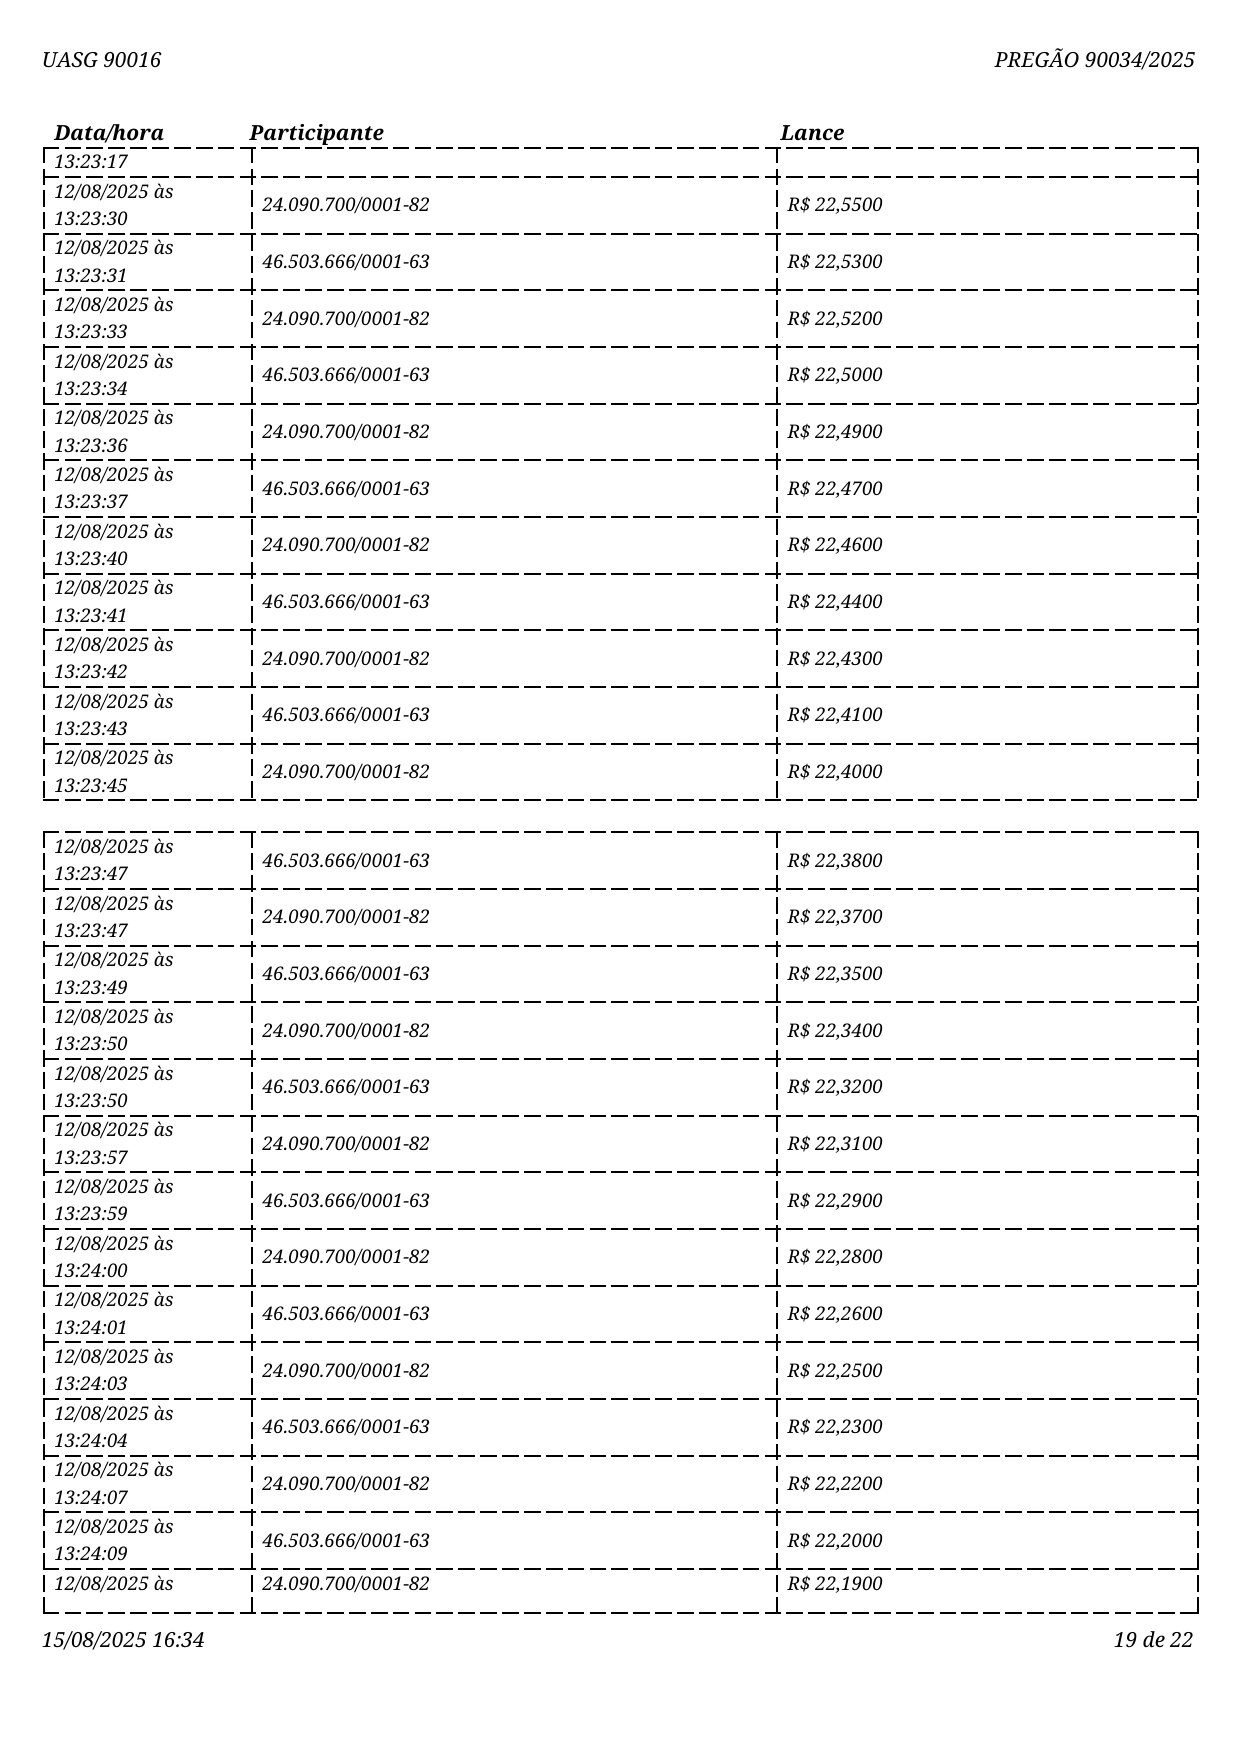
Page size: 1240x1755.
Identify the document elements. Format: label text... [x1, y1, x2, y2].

table_cell 12/08/2025 às 13:23:36 [44, 403, 252, 459]
table_cell R$ 22,4900 [777, 403, 1198, 459]
table_cell 46.503.666/0001-63 [252, 1285, 777, 1341]
table_cell 12/08/2025 às 13:23:42 [44, 629, 252, 686]
table_cell 46.503.666/0001-63 [252, 945, 777, 1001]
table_cell R$ 22,4300 [777, 629, 1198, 686]
table_cell 12/08/2025 às 13:23:45 [44, 743, 252, 799]
table_cell R$ 22,5500 [777, 176, 1198, 233]
table_cell 24.090.700/0001-82 [252, 176, 777, 233]
table_cell 12/08/2025 às 13:23:57 [44, 1115, 252, 1171]
table_cell R$ 22,3200 [777, 1058, 1198, 1114]
table_cell [777, 147, 1198, 176]
table_header R$ 22,3800 [777, 831, 1198, 888]
table_cell 46.503.666/0001-63 [252, 346, 777, 403]
table_cell 12/08/2025 às [44, 1568, 252, 1612]
table_cell 12/08/2025 às 13:23:40 [44, 516, 252, 573]
table_cell R$ 22,4000 [777, 743, 1198, 799]
table_cell 46.503.666/0001-63 [252, 1398, 777, 1454]
table_cell 24.090.700/0001-82 [252, 888, 777, 944]
table_cell 12/08/2025 às 13:23:59 [44, 1171, 252, 1228]
table_cell 12/08/2025 às 13:23:47 [44, 888, 252, 944]
table_cell 46.503.666/0001-63 [252, 573, 777, 629]
table_cell 12/08/2025 às 13:23:33 [44, 289, 252, 346]
table_header 46.503.666/0001-63 [252, 831, 777, 888]
table_cell 12/08/2025 às 13:23:31 [44, 233, 252, 289]
table_cell 24.090.700/0001-82 [252, 1115, 777, 1171]
table_cell R$ 22,2200 [777, 1455, 1198, 1511]
table_cell R$ 22,4700 [777, 459, 1198, 516]
table_cell 24.090.700/0001-82 [252, 629, 777, 686]
table_cell 46.503.666/0001-63 [252, 686, 777, 743]
table_header 12/08/2025 às 13:23:47 [44, 831, 252, 888]
table_cell 12/08/2025 às 13:23:41 [44, 573, 252, 629]
table_cell 12/08/2025 às 13:24:07 [44, 1455, 252, 1511]
table_cell 12/08/2025 às 13:24:09 [44, 1511, 252, 1568]
table_cell R$ 22,2600 [777, 1285, 1198, 1341]
table_cell R$ 22,2800 [777, 1228, 1198, 1284]
table_cell 12/08/2025 às 13:24:01 [44, 1285, 252, 1341]
table_cell R$ 22,2900 [777, 1171, 1198, 1228]
table_cell 12/08/2025 às 13:23:43 [44, 686, 252, 743]
table_cell 24.090.700/0001-82 [252, 1228, 777, 1284]
table_cell R$ 22,2000 [777, 1511, 1198, 1568]
table_cell 12/08/2025 às 13:24:04 [44, 1398, 252, 1454]
table_cell R$ 22,2300 [777, 1398, 1198, 1454]
table_cell 24.090.700/0001-82 [252, 516, 777, 573]
table_cell 46.503.666/0001-63 [252, 233, 777, 289]
table_cell R$ 22,3100 [777, 1115, 1198, 1171]
table_cell R$ 22,1900 [777, 1568, 1198, 1612]
table_cell R$ 22,3700 [777, 888, 1198, 944]
table_cell 12/08/2025 às 13:23:49 [44, 945, 252, 1001]
table_cell 46.503.666/0001-63 [252, 1058, 777, 1114]
table_cell 46.503.666/0001-63 [252, 1511, 777, 1568]
table_cell 13:23:17 [44, 147, 252, 176]
table_cell R$ 22,3400 [777, 1001, 1198, 1058]
table_cell 24.090.700/0001-82 [252, 1341, 777, 1398]
table_cell R$ 22,5000 [777, 346, 1198, 403]
table_cell 12/08/2025 às 13:23:50 [44, 1058, 252, 1114]
table_cell R$ 22,5300 [777, 233, 1198, 289]
table_cell 12/08/2025 às 13:24:03 [44, 1341, 252, 1398]
table_cell [252, 147, 777, 176]
table_cell 12/08/2025 às 13:23:50 [44, 1001, 252, 1058]
table_cell R$ 22,5200 [777, 289, 1198, 346]
table_cell 24.090.700/0001-82 [252, 289, 777, 346]
table_cell 46.503.666/0001-63 [252, 1171, 777, 1228]
table_cell 24.090.700/0001-82 [252, 1001, 777, 1058]
table_cell R$ 22,4600 [777, 516, 1198, 573]
table_cell 24.090.700/0001-82 [252, 743, 777, 799]
table_cell 24.090.700/0001-82 [252, 403, 777, 459]
table_cell 46.503.666/0001-63 [252, 459, 777, 516]
table_cell 12/08/2025 às 13:23:34 [44, 346, 252, 403]
table_cell 12/08/2025 às 13:24:00 [44, 1228, 252, 1284]
table_cell 12/08/2025 às 13:23:30 [44, 176, 252, 233]
table_cell R$ 22,3500 [777, 945, 1198, 1001]
table_cell 24.090.700/0001-82 [252, 1568, 777, 1612]
table_cell R$ 22,4400 [777, 573, 1198, 629]
table_cell 24.090.700/0001-82 [252, 1455, 777, 1511]
table_cell 12/08/2025 às 13:23:37 [44, 459, 252, 516]
table_cell R$ 22,2500 [777, 1341, 1198, 1398]
table_cell R$ 22,4100 [777, 686, 1198, 743]
